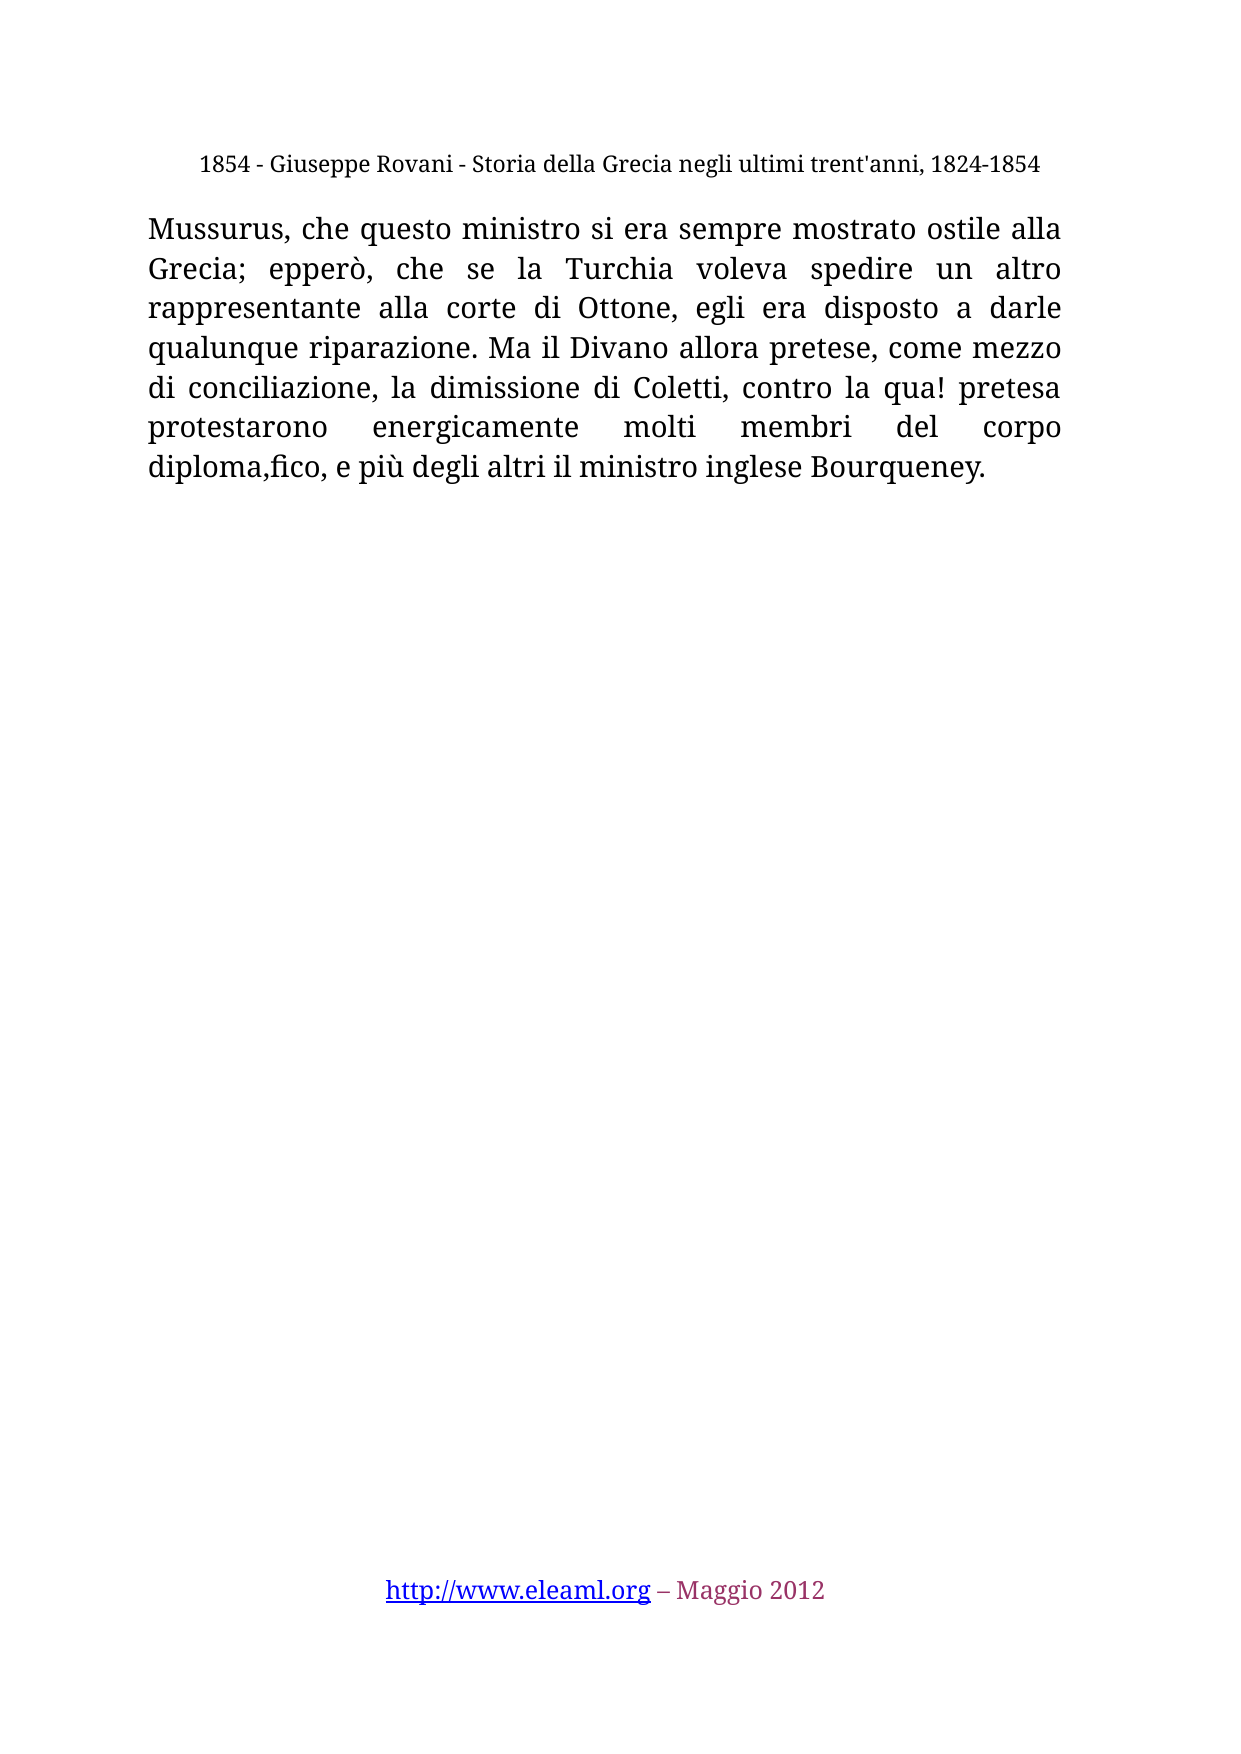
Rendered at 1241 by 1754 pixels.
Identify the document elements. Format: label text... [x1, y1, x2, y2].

text Mussurus, che questo ministro si era sempre mostrato ostile alla Grecia; epperò, che se la Turchia voleva spedire un altro rappresentante alla corte di Ottone, egli era disposto a darle qualunque riparazione. Ma il Divano allora pretese, come mezzo di conciliazione, la dimissione di Coletti, contro la qua! pretesa protestarono energicamente molti membri del corpo diploma,fico, e più degli altri il ministro inglese Bourqueney. [148, 208, 1063, 486]
